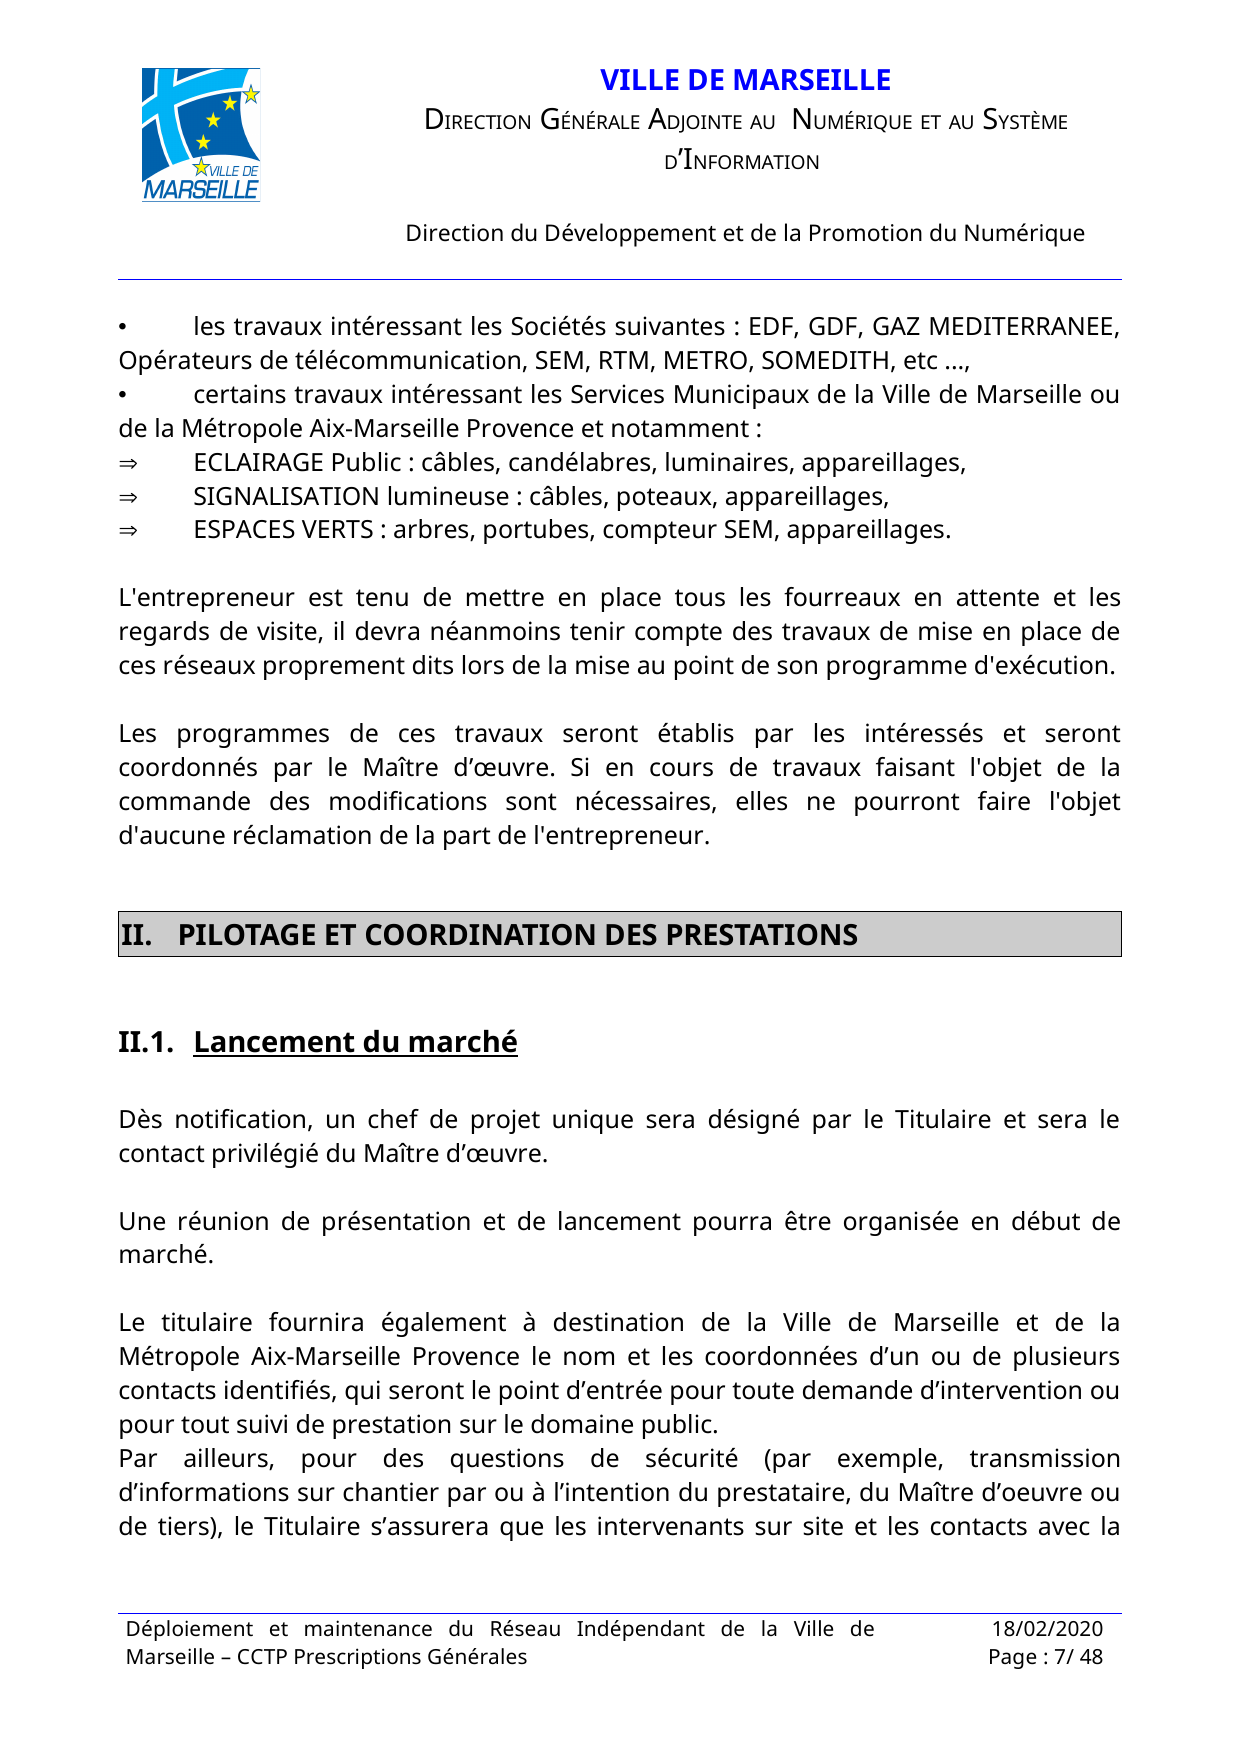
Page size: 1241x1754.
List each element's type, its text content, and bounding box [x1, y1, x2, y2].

text L'entrepreneur est tenu de mettre en place tous les fourreaux en attente et les regards de visite, il devra néanmoins tenir compte des travaux de mise en place de ces réseaux proprement dits lors de la mise au point de son programme d'exécution. [118, 580, 1122, 682]
text Les programmes de ces travaux seront établis par les intéressés et seront coordonnés par le Maître d’œuvre. Si en cours de travaux faisant l'objet de la commande des modifications sont nécessaires, elles ne pourront faire l'objet d'aucune réclamation de la part de l'entrepreneur. [118, 716, 1122, 852]
subtitle Lancement du marché [118, 1022, 1122, 1061]
text Une réunion de présentation et de lancement pourra être organisée en début de marché. [118, 1203, 1122, 1271]
list certains travaux intéressant les Services Municipaux de la Ville de Marseille ou de la Métropole Aix-Marseille Provence et notamment : [118, 377, 1122, 444]
text Par ailleurs, pour des questions de sécurité (par exemple, transmission d’informations sur chantier par ou à l’intention du prestataire, du Maître d’oeuvre ou de tiers), le Titulaire s’assurera que les intervenants sur site et les contacts avec la [118, 1441, 1122, 1543]
list les travaux intéressant les Sociétés suivantes : EDF, GDF, GAZ MEDITERRANEE, Opérateurs de télécommunication, SEM, RTM, METRO, SOMEDITH, etc ..., [118, 309, 1122, 377]
subtitle Pilotage et coordination des prestations [119, 912, 1121, 956]
picture [174, 68, 224, 85]
text Le titulaire fournira également à destination de la Ville de Marseille et de la Métropole Aix-Marseille Provence le nom et les coordonnées d’un ou de plusieurs contacts identifiés, qui seront le point d’entrée pour toute demande d’intervention ou pour tout suivi de prestation sur le domaine public. [118, 1305, 1122, 1441]
text Dès notification, un chef de projet unique sera désigné par le Titulaire et sera le contact privilégié du Maître d’œuvre. [118, 1102, 1122, 1169]
list ECLAIRAGE Public : câbles, candélabres, luminaires, appareillages, [118, 444, 1122, 478]
picture [142, 68, 158, 105]
list ESPACES VERTS : arbres, portubes, compteur SEM, appareillages. [118, 512, 1122, 546]
picture [142, 68, 261, 202]
list SIGNALISATION lumineuse : câbles, poteaux, appareillages, [118, 478, 1122, 512]
